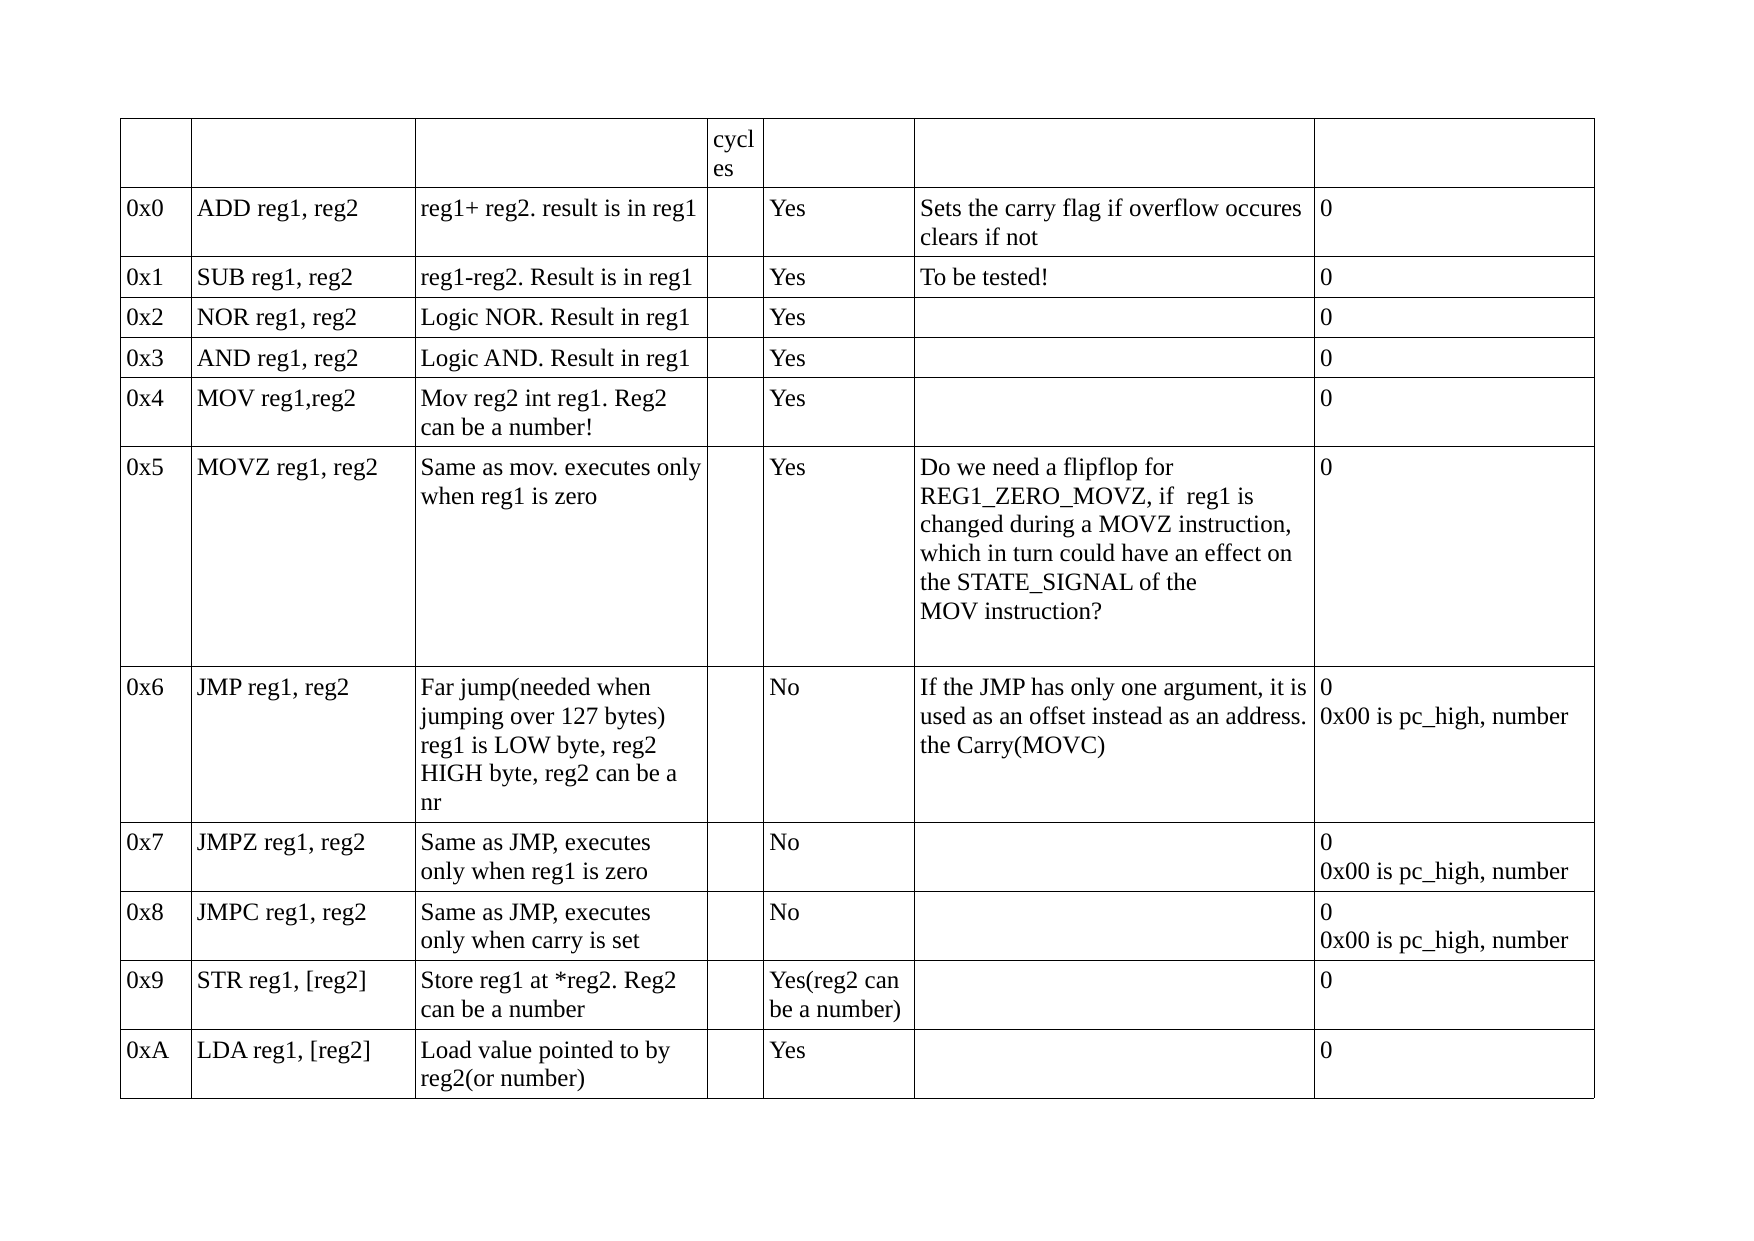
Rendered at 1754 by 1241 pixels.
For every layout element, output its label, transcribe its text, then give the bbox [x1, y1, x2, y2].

table_cell 0 [1315, 961, 1594, 1029]
table_cell Logic AND. Result in reg1 [416, 338, 707, 377]
table_cell Yes [764, 188, 914, 256]
table_cell Same as mov. executes only when reg1 is zero [416, 447, 707, 666]
table_header [192, 119, 415, 187]
table_cell Sets the carry flag if overflow occures clears if not [915, 188, 1314, 256]
table_cell No [764, 892, 914, 960]
table_cell 0 [1315, 257, 1594, 297]
table_cell ADD reg1, reg2 [192, 188, 415, 256]
table_cell No [764, 667, 914, 822]
table_cell 0x4 [121, 378, 191, 446]
table_cell 0x2 [121, 298, 191, 337]
table_cell JMP reg1, reg2 [192, 667, 415, 822]
table_cell Load value pointed to by reg2(or number) [416, 1030, 707, 1098]
table_cell Yes(reg2 can be a number) [764, 961, 914, 1029]
table_cell Yes [764, 338, 914, 377]
table_cell [915, 1030, 1314, 1098]
table_cell 0x0 [121, 188, 191, 256]
table_cell [708, 823, 763, 891]
table_cell 0 0x00 is pc_high, number [1315, 823, 1594, 891]
table_cell No [764, 823, 914, 891]
table_cell Far jump(needed when jumping over 127 bytes) reg1 is LOW byte, reg2 HIGH byte, reg2 can be a nr [416, 667, 707, 822]
table_cell 0x3 [121, 338, 191, 377]
table_cell [708, 892, 763, 960]
table_cell reg1+ reg2. result is in reg1 [416, 188, 707, 256]
table_cell 0x1 [121, 257, 191, 297]
table_cell [708, 1030, 763, 1098]
table_header [764, 119, 914, 187]
table_cell Store reg1 at *reg2. Reg2 can be a number [416, 961, 707, 1029]
table_cell Yes [764, 447, 914, 666]
table_cell Yes [764, 1030, 914, 1098]
table_cell [915, 378, 1314, 446]
table_cell 0xA [121, 1030, 191, 1098]
table_header cycles [708, 119, 763, 187]
table_cell [915, 823, 1314, 891]
table_cell [708, 961, 763, 1029]
table_cell Yes [764, 257, 914, 297]
table_cell Same as JMP, executes only when reg1 is zero [416, 823, 707, 891]
table_cell STR reg1, [reg2] [192, 961, 415, 1029]
table_cell NOR reg1, reg2 [192, 298, 415, 337]
table_cell 0 [1315, 378, 1594, 446]
table_cell If the JMP has only one argument, it is used as an offset instead as an address. the Carry(MOVC) [915, 667, 1314, 822]
table_header [915, 119, 1314, 187]
table_cell Same as JMP, executes only when carry is set [416, 892, 707, 960]
table_cell SUB reg1, reg2 [192, 257, 415, 297]
table_cell Do we need a flipflop for REG1_ZERO_MOVZ, if reg1 is changed during a MOVZ instruction, which in turn could have an effect on the STATE_SIGNAL of the MOV instruction? [915, 447, 1314, 666]
table_cell [708, 378, 763, 446]
table_cell LDA reg1, [reg2] [192, 1030, 415, 1098]
table_cell reg1-reg2. Result is in reg1 [416, 257, 707, 297]
table_cell [708, 338, 763, 377]
table_cell AND reg1, reg2 [192, 338, 415, 377]
table_cell 0x8 [121, 892, 191, 960]
table_cell [915, 338, 1314, 377]
table_cell [915, 892, 1314, 960]
table_cell To be tested! [915, 257, 1314, 297]
table_header [416, 119, 707, 187]
table_cell 0x7 [121, 823, 191, 891]
table_cell 0 [1315, 1030, 1594, 1098]
table_header [1315, 119, 1594, 187]
table_cell [708, 298, 763, 337]
table_cell Yes [764, 378, 914, 446]
table_cell Mov reg2 int reg1. Reg2 can be a number! [416, 378, 707, 446]
table_cell 0 [1315, 447, 1594, 666]
table_cell 0 0x00 is pc_high, number [1315, 667, 1594, 822]
table_cell 0x9 [121, 961, 191, 1029]
table_cell 0 0x00 is pc_high, number [1315, 892, 1594, 960]
table_cell 0 [1315, 338, 1594, 377]
table_cell Logic NOR. Result in reg1 [416, 298, 707, 337]
table_cell JMPZ reg1, reg2 [192, 823, 415, 891]
table_cell [915, 961, 1314, 1029]
table_cell 0x6 [121, 667, 191, 822]
table_cell MOV reg1,reg2 [192, 378, 415, 446]
table_cell Yes [764, 298, 914, 337]
table_header [121, 119, 191, 187]
table_cell 0x5 [121, 447, 191, 666]
table_cell [708, 188, 763, 256]
table_cell 0 [1315, 298, 1594, 337]
table_cell [708, 667, 763, 822]
table_cell [708, 447, 763, 666]
table_cell [915, 298, 1314, 337]
table_cell 0 [1315, 188, 1594, 256]
table_cell [708, 257, 763, 297]
table_cell JMPC reg1, reg2 [192, 892, 415, 960]
table_cell MOVZ reg1, reg2 [192, 447, 415, 666]
